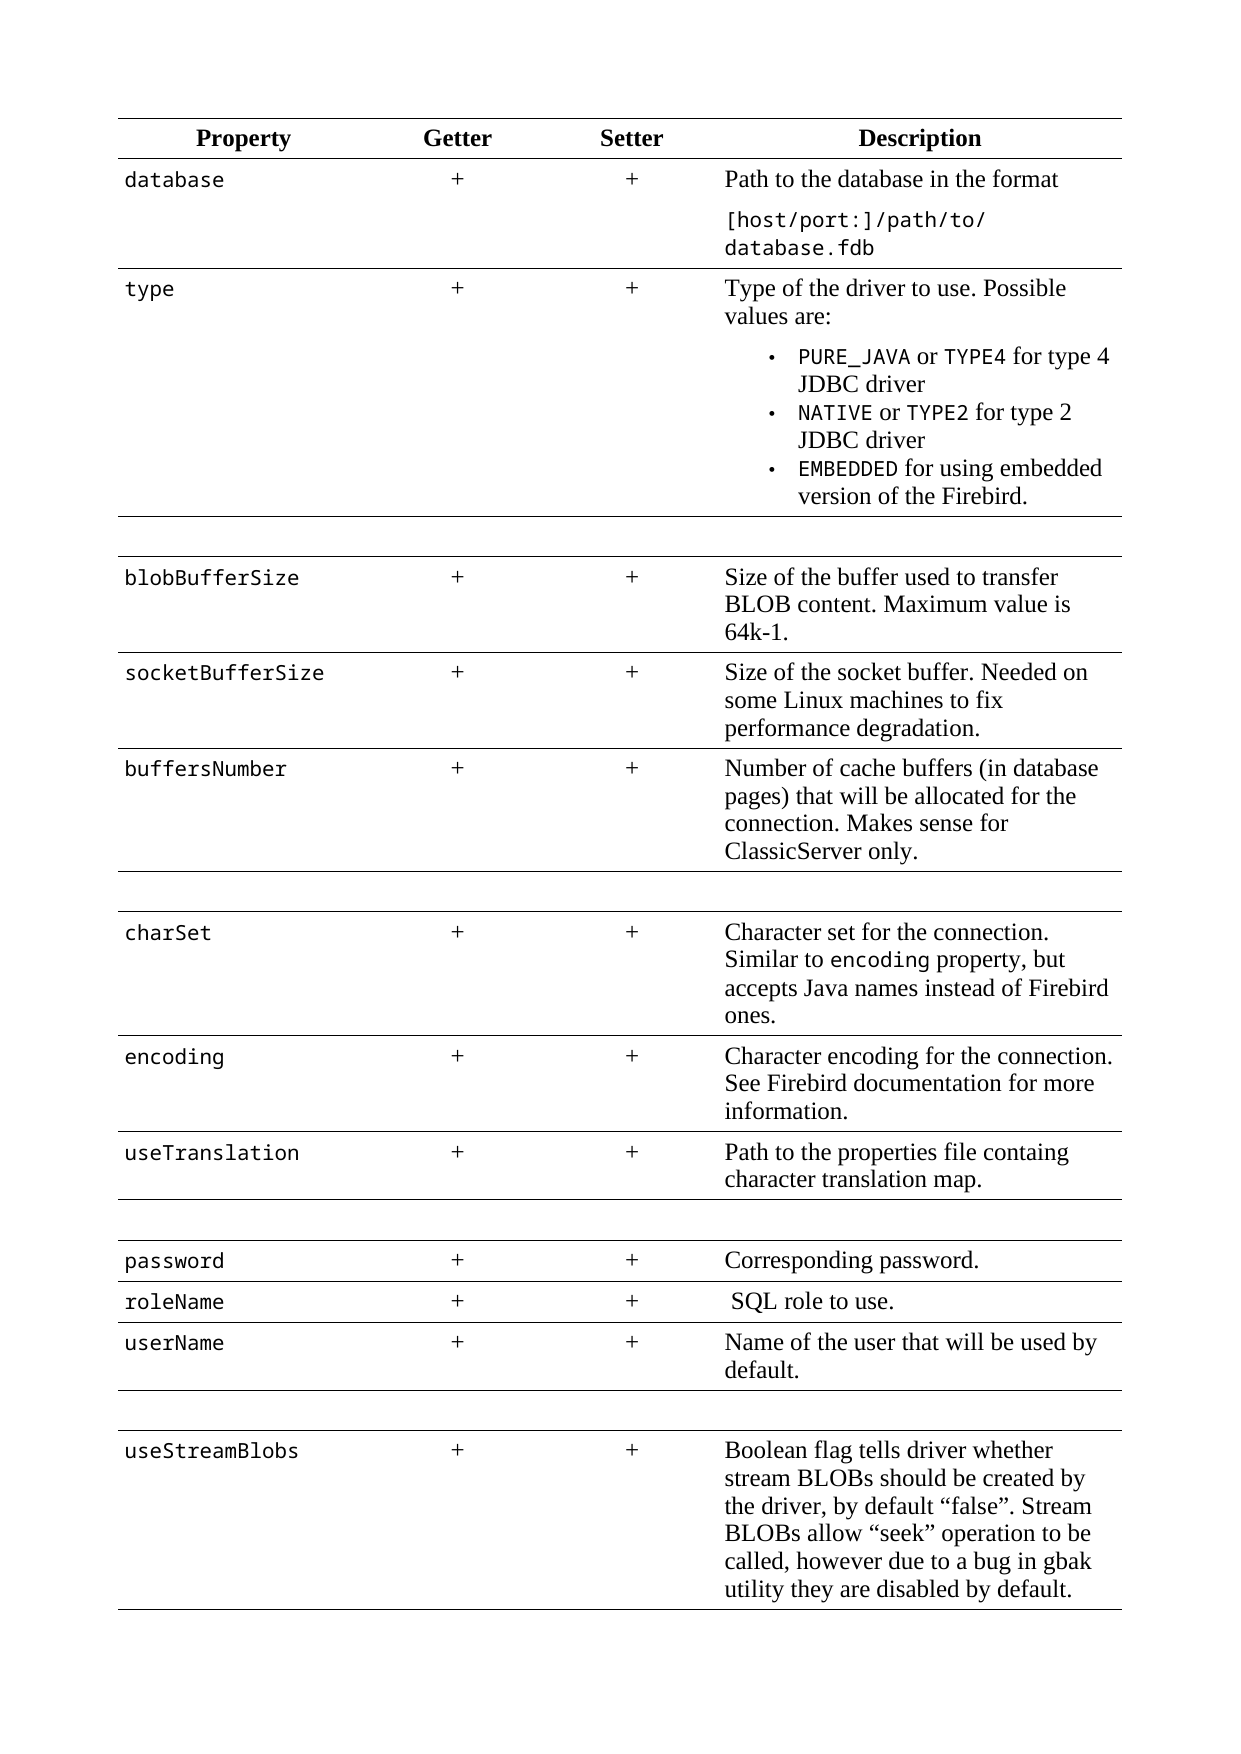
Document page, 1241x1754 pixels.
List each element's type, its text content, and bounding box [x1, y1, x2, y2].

table_cell [718, 1200, 1122, 1240]
table_cell Number of cache buffers (in database pages) that will be allocated for the connection. Makes sense for ClassicServer only. [718, 749, 1122, 871]
table_cell Path to the database in the format [host/port:]/path/to/database.fdb [718, 159, 1122, 268]
table_cell Character encoding for the connection. See Firebird documentation for more information. [718, 1036, 1122, 1131]
table_cell type [118, 269, 369, 516]
table_cell [369, 1391, 546, 1430]
table_cell [718, 517, 1122, 556]
table_cell Type of the driver to use. Possible values are: PURE_JAVA or TYPE4 for type 4 JDBC driver NATIVE or TYPE2 for type 2 JDBC driver EMBEDDED for using embedded version of the Firebird. [718, 269, 1122, 516]
table_cell Size of the buffer used to transfer BLOB content. Maximum value is 64k-1. [718, 557, 1122, 652]
table_cell + [546, 1241, 718, 1281]
table_cell + [369, 1282, 546, 1322]
table_cell [118, 517, 369, 556]
table_cell [118, 1391, 369, 1430]
table_cell Name of the user that will be used by default. [718, 1323, 1122, 1390]
table_cell + [546, 1282, 718, 1322]
table_cell [546, 872, 718, 911]
table_cell + [369, 557, 546, 652]
table_cell useTranslation [118, 1132, 369, 1199]
table_cell + [546, 1323, 718, 1390]
table_cell + [369, 749, 546, 871]
table_cell + [546, 269, 718, 516]
table_cell useStreamBlobs [118, 1431, 369, 1609]
table_cell + [369, 1241, 546, 1281]
table_cell blobBufferSize [118, 557, 369, 652]
table_cell [718, 872, 1122, 911]
table_cell + [546, 557, 718, 652]
table_cell + [546, 159, 718, 268]
table_cell + [369, 1132, 546, 1199]
table_cell + [369, 1323, 546, 1390]
table_cell + [369, 1431, 546, 1609]
table_cell [546, 1200, 718, 1240]
table_cell Boolean flag tells driver whether stream BLOBs should be created by the driver, by default “false”. Stream BLOBs allow “seek” operation to be called, however due to a bug in gbak utility they are disabled by default. [718, 1431, 1122, 1609]
table_cell userName [118, 1323, 369, 1390]
table_cell + [546, 1132, 718, 1199]
table_cell [369, 1200, 546, 1240]
table_cell [546, 1391, 718, 1430]
table_cell SQL role to use. [718, 1282, 1122, 1322]
table_cell + [546, 1431, 718, 1609]
table_cell [369, 872, 546, 911]
table_cell Path to the properties file containg character translation map. [718, 1132, 1122, 1199]
table_header Description [718, 119, 1122, 158]
table_cell [546, 517, 718, 556]
table_cell [118, 1200, 369, 1240]
table_cell + [546, 653, 718, 748]
table_cell Corresponding password. [718, 1241, 1122, 1281]
table_cell + [369, 159, 546, 268]
table_cell charSet [118, 912, 369, 1035]
table_cell [369, 517, 546, 556]
table_cell + [369, 912, 546, 1035]
table_cell + [369, 269, 546, 516]
table_cell + [546, 912, 718, 1035]
table_cell + [546, 749, 718, 871]
table_cell encoding [118, 1036, 369, 1131]
table_cell [718, 1391, 1122, 1430]
table_cell Size of the socket buffer. Needed on some Linux machines to fix performance degradation. [718, 653, 1122, 748]
table_cell roleName [118, 1282, 369, 1322]
table_header Getter [369, 119, 546, 158]
table_cell database [118, 159, 369, 268]
table_cell password [118, 1241, 369, 1281]
table_cell socketBufferSize [118, 653, 369, 748]
table_cell [118, 872, 369, 911]
table_cell buffersNumber [118, 749, 369, 871]
table_header Property [118, 119, 369, 158]
table_cell + [369, 653, 546, 748]
table_header Setter [546, 119, 718, 158]
table_cell Character set for the connection. Similar to encoding property, but accepts Java names instead of Firebird ones. [718, 912, 1122, 1035]
table_cell + [369, 1036, 546, 1131]
table_cell + [546, 1036, 718, 1131]
